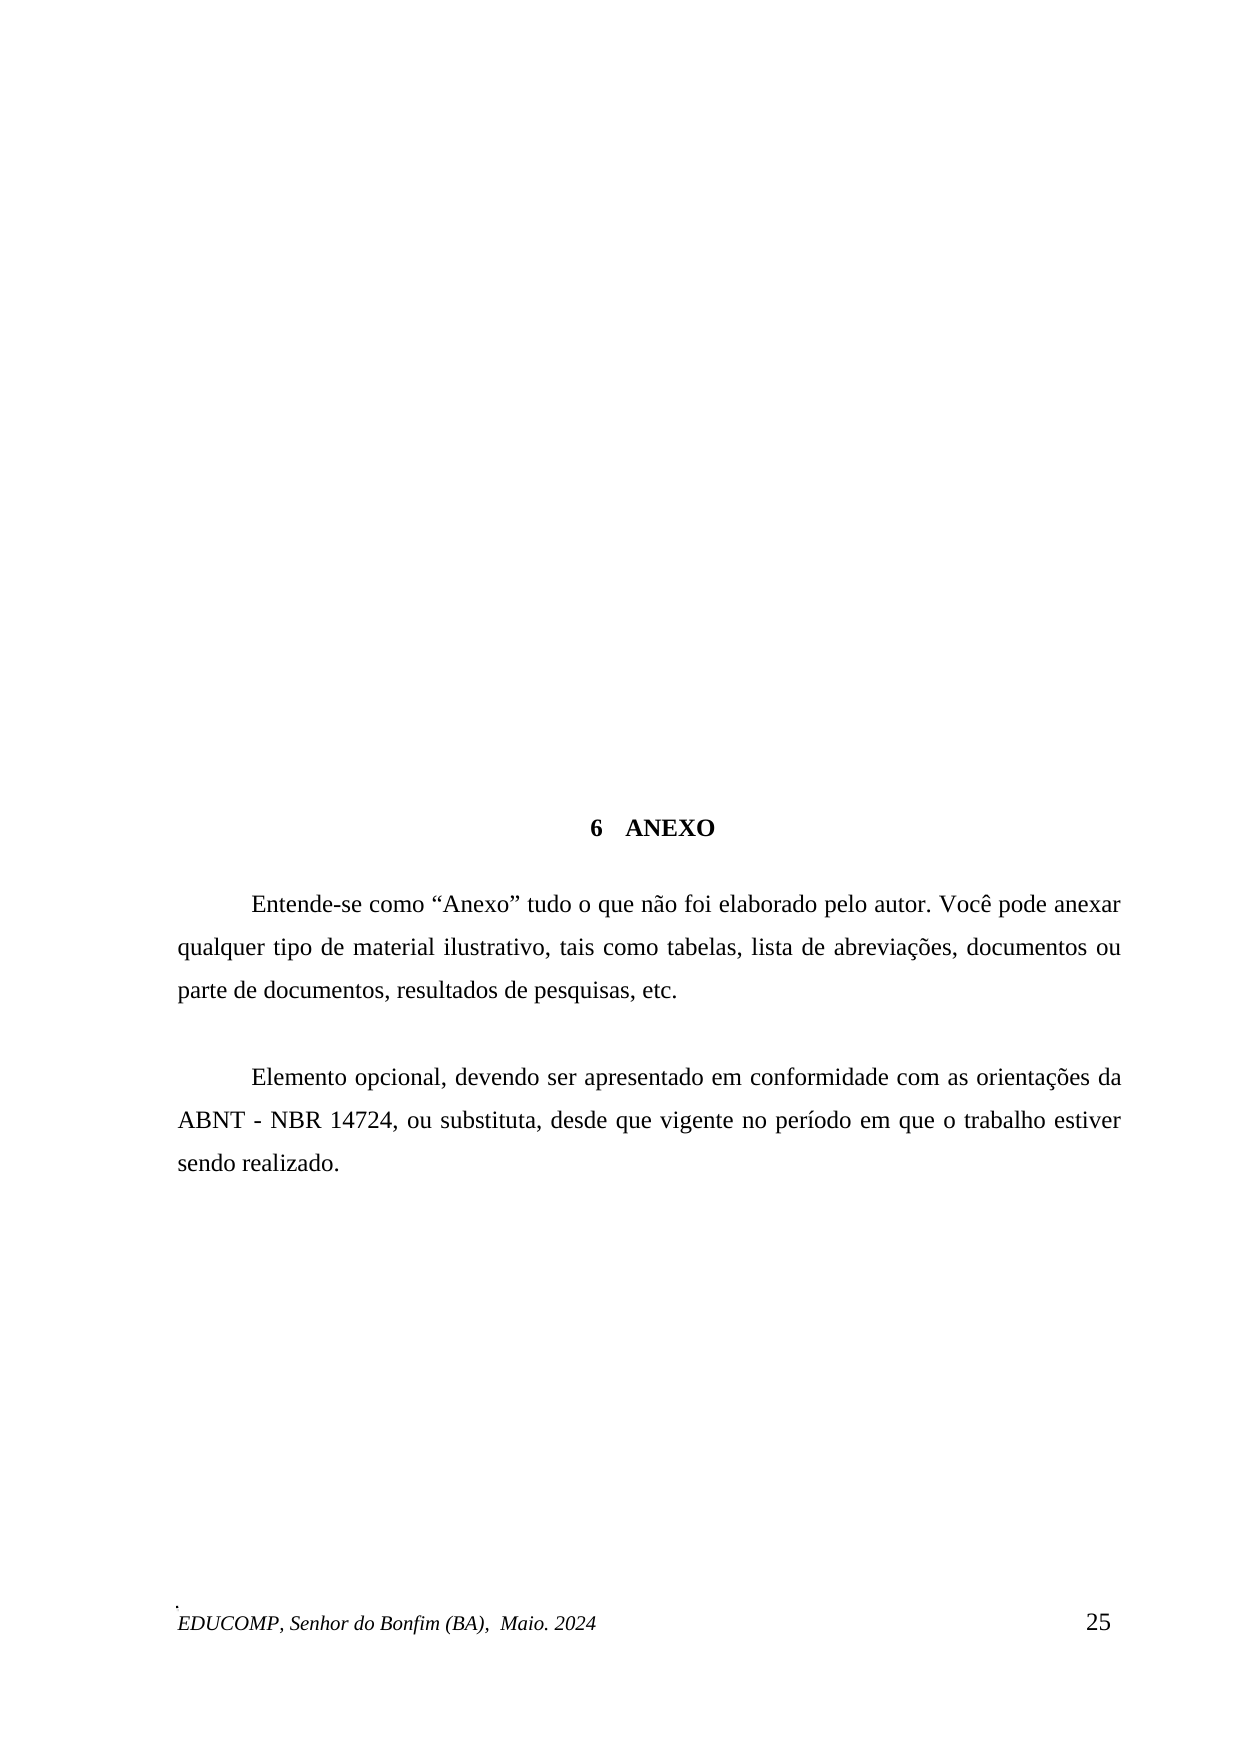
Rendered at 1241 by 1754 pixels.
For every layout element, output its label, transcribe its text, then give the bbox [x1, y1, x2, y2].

text Entende-se como “Anexo” tudo o que não foi elaborado pelo autor. Você pode anexar qualquer tipo de material ilustrativo, tais como tabelas, lista de abreviações, documentos ou parte de documentos, resultados de pesquisas, etc. [177, 889, 1122, 1004]
text Elemento opcional, devendo ser apresentado em conformidade com as orientações da ABNT - NBR 14724, ou substituta, desde que vigente no período em que o trabalho estiver sendo realizado. [177, 1062, 1122, 1177]
subtitle ANEXO [177, 813, 1122, 842]
